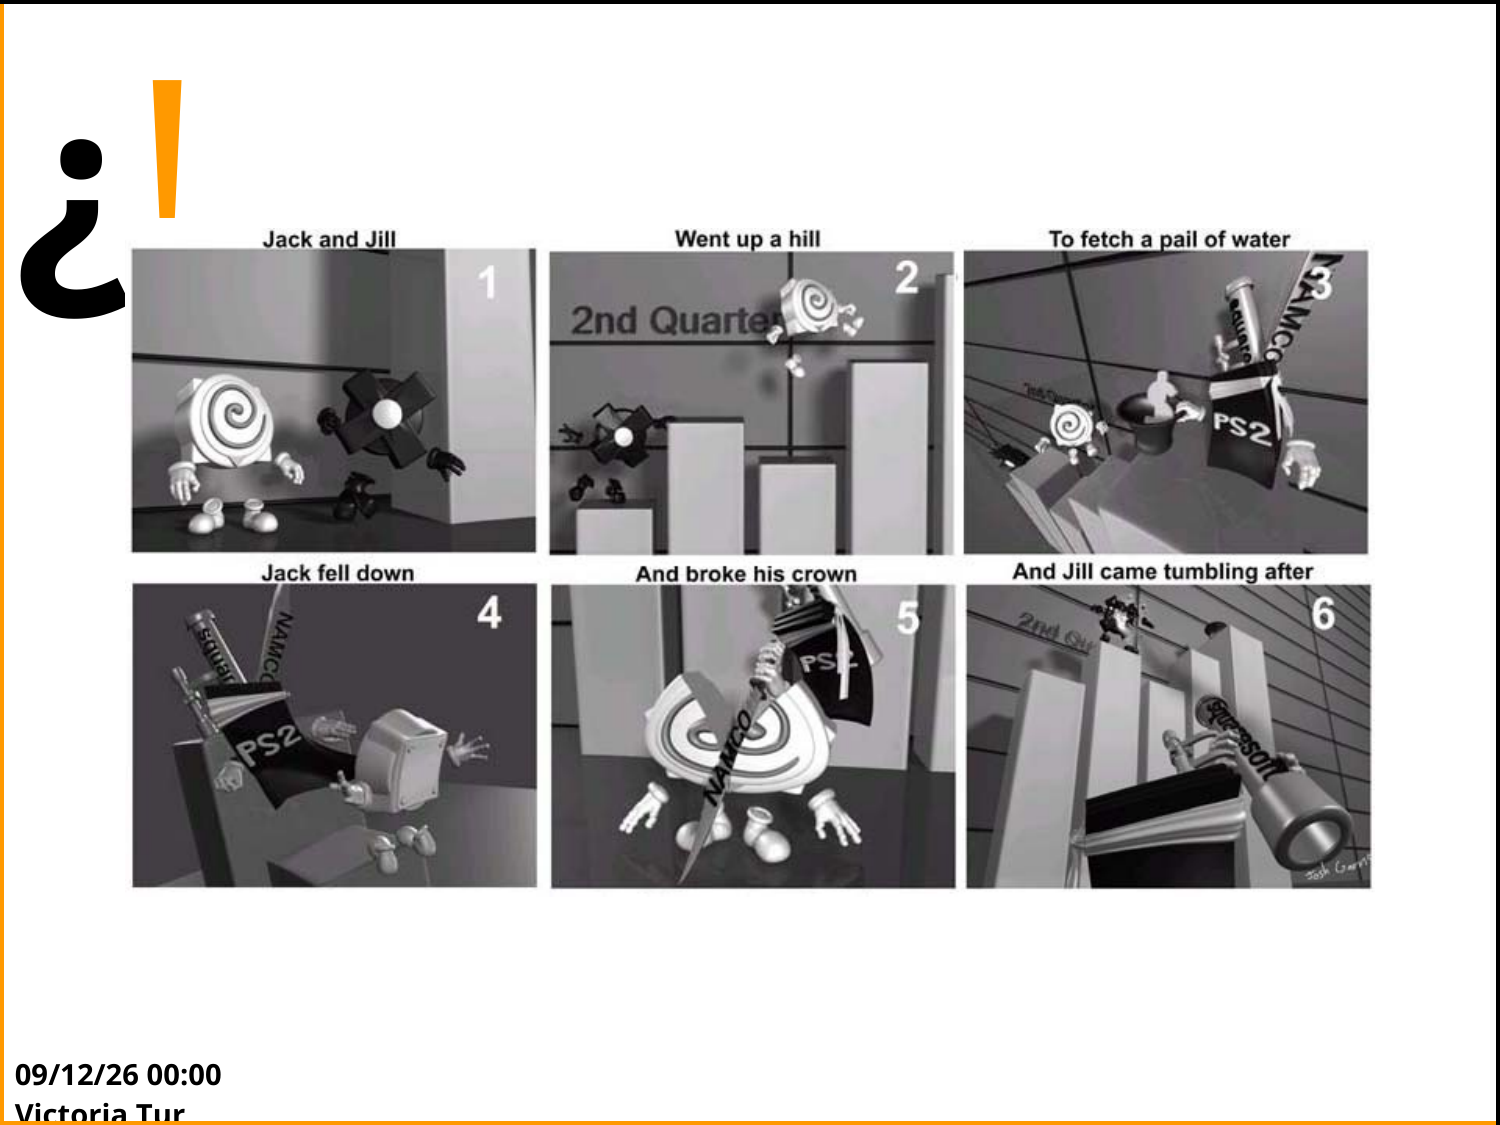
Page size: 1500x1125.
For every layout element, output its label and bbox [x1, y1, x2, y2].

picture [125, 228, 1375, 897]
